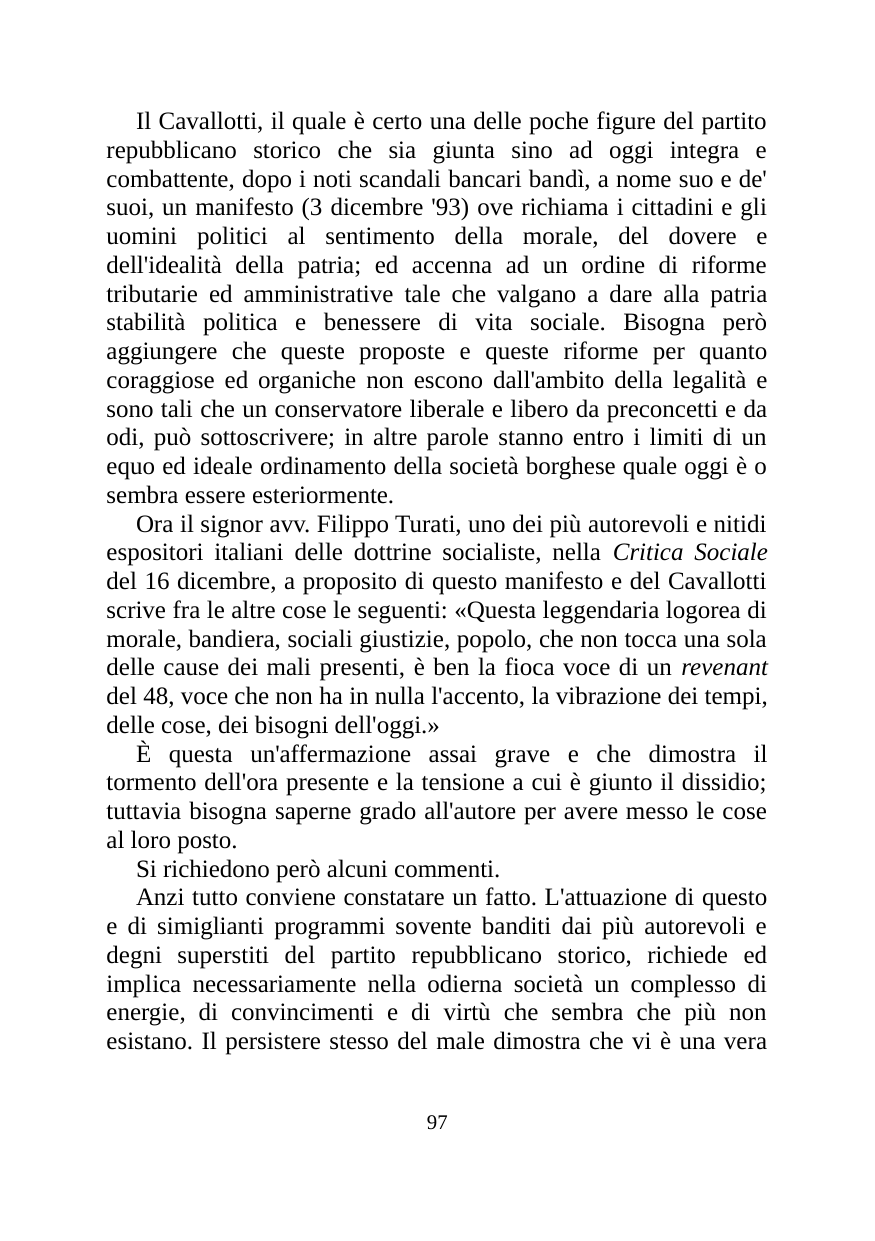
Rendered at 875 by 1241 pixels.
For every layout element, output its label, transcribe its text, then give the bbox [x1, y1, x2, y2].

text Si richiedono però alcuni commenti. [106, 854, 768, 882]
text È questa un'affermazione assai grave e che dimostra il tormento dell'ora presente e la tensione a cui è giunto il dissidio; tuttavia bisogna saperne grado all'autore per avere messo le cose al loro posto. [106, 739, 768, 854]
text Il Cavallotti, il quale è certo una delle poche figure del partito repubblicano storico che sia giunta sino ad oggi integra e combattente, dopo i noti scandali bancari bandì, a nome suo e de' suoi, un manifesto (3 dicembre '93) ove richiama i cittadini e gli uomini politici al sentimento della morale, del dovere e dell'idealità della patria; ed accenna ad un ordine di riforme tributarie ed amministrative tale che valgano a dare alla patria stabilità politica e benessere di vita sociale. Bisogna però aggiungere che queste proposte e queste riforme per quanto coraggiose ed organiche non escono dall'ambito della legalità e sono tali che un conservatore liberale e libero da preconcetti e da odi, può sottoscrivere; in altre parole stanno entro i limiti di un equo ed ideale ordinamento della società borghese quale oggi è o sembra essere esteriormente. [106, 106, 768, 509]
text Anzi tutto conviene constatare un fatto. L'attuazione di questo e di simiglianti programmi sovente banditi dai più autorevoli e degni superstiti del partito repubblicano storico, richiede ed implica necessariamente nella odierna società un complesso di energie, di convincimenti e di virtù che sembra che più non esistano. Il persistere stesso del male dimostra che vi è una vera [106, 882, 768, 1055]
text Ora il signor avv. Filippo Turati, uno dei più autorevoli e nitidi espositori italiani delle dottrine socialiste, nella Critica Sociale del 16 dicembre, a proposito di questo manifesto e del Cavallotti scrive fra le altre cose le seguenti: «Questa leggendaria logorea di morale, bandiera, sociali giustizie, popolo, che non tocca una sola delle cause dei mali presenti, è ben la fioca voce di un revenant del 48, voce che non ha in nulla l'accento, la vibrazione dei tempi, delle cose, dei bisogni dell'oggi.» [106, 509, 768, 739]
